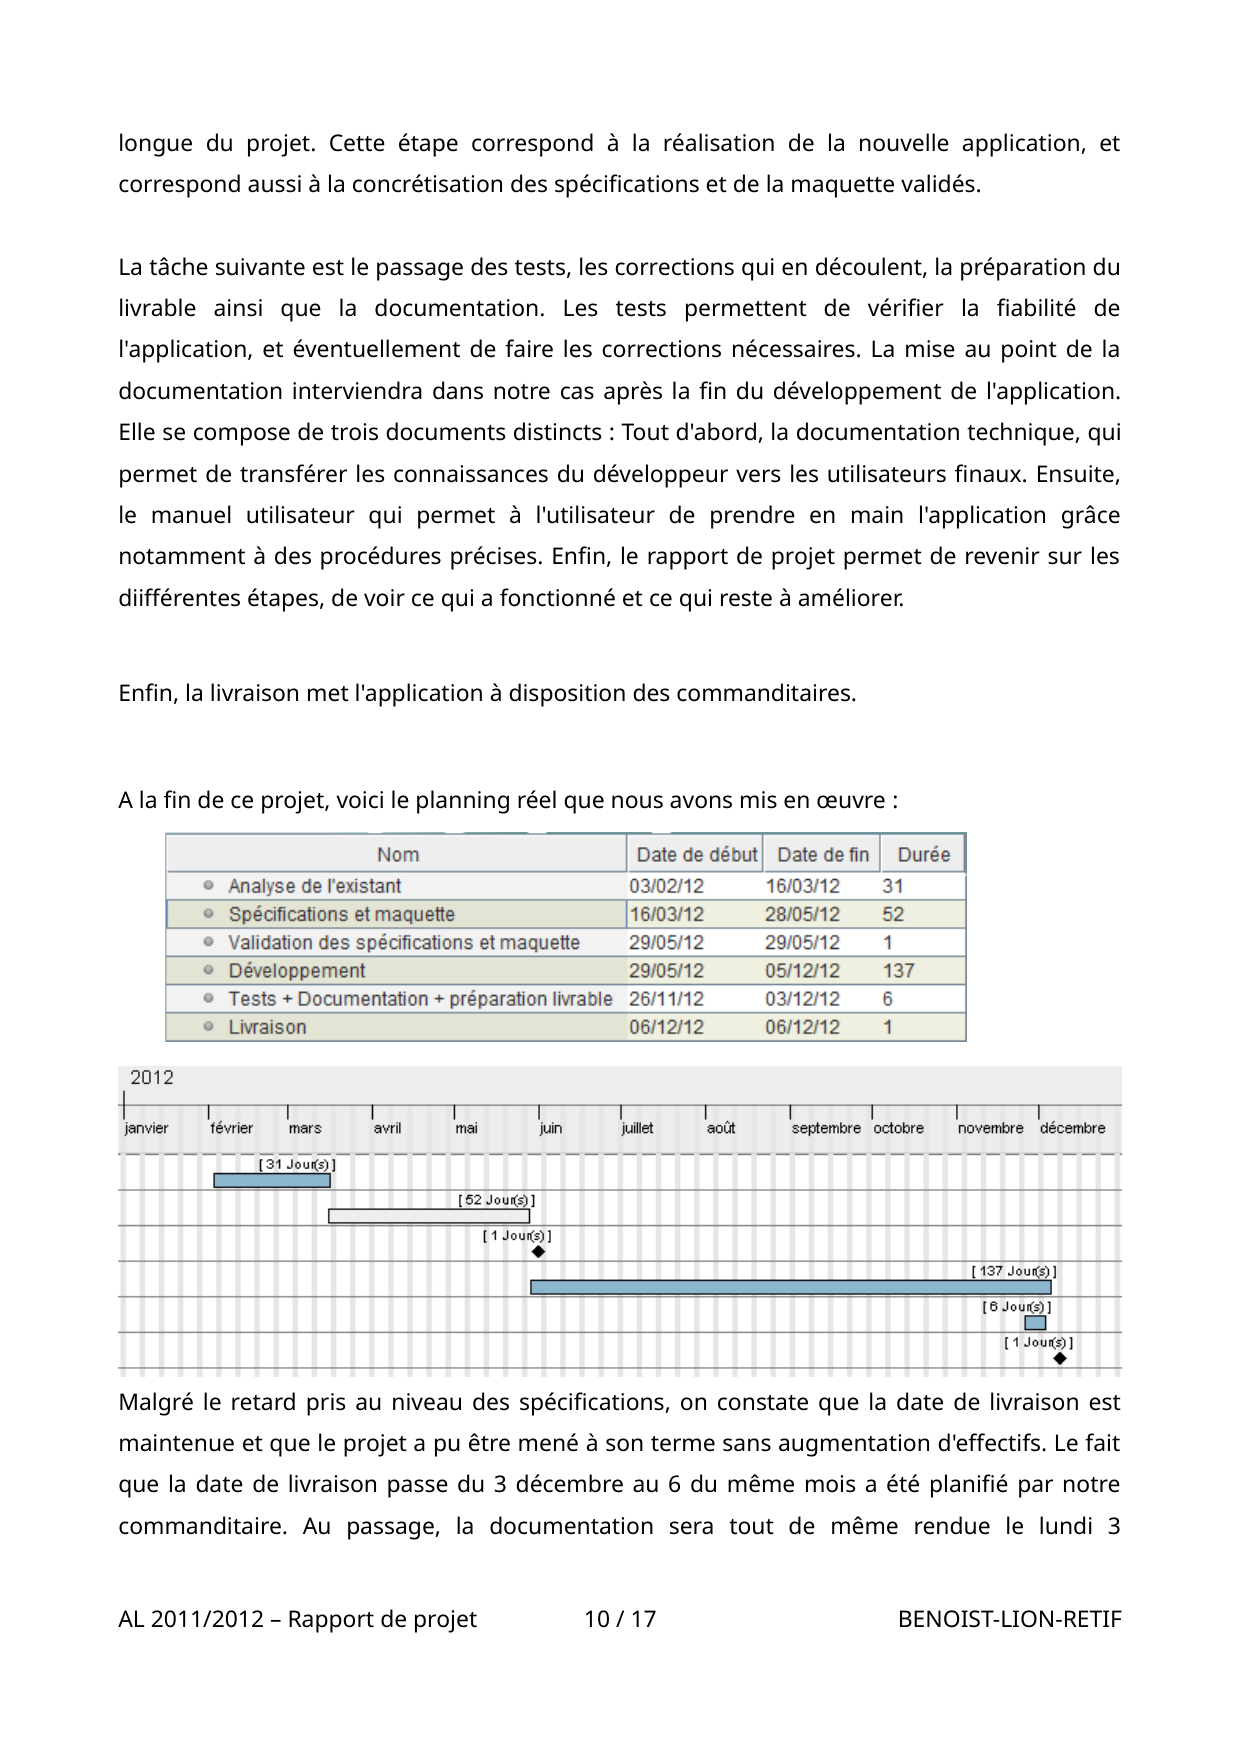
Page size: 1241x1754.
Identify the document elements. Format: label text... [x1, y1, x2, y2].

text Enfin, la livraison met l'application à disposition des commanditaires. [118, 668, 1122, 709]
text Malgré le retard pris au niveau des spécifications, on constate que la date de livraison est maintenue et que le projet a pu être mené à son terme sans augmentation d'effectifs. Le fait que la date de livraison passe du 3 décembre au 6 du même mois a été planifié par notre commanditaire. Au passage, la documentation sera tout de même rendue le lundi 3 [118, 1377, 1122, 1542]
text La tâche suivante est le passage des tests, les corrections qui en découlent, la préparation du livrable ainsi que la documentation. Les tests permettent de vérifier la fiabilité de l'application, et éventuellement de faire les corrections nécessaires. La mise au point de la documentation interviendra dans notre cas après la fin du développement de l'application. Elle se compose de trois documents distincts : Tout d'abord, la documentation technique, qui permet de transférer les connaissances du développeur vers les utilisateurs finaux. Ensuite, le manuel utilisateur qui permet à l'utilisateur de prendre en main l'application grâce notamment à des procédures précises. Enfin, le rapport de projet permet de revenir sur les diifférentes étapes, de voir ce qui a fonctionné et ce qui reste à améliorer. [118, 242, 1122, 614]
picture [118, 1066, 1123, 1377]
text A la fin de ce projet, voici le planning réel que nous avons mis en œuvre : [118, 776, 1122, 817]
text [118, 830, 1122, 1066]
picture [165, 832, 967, 1042]
text longue du projet. Cette étape correspond à la réalisation de la nouvelle application, et correspond aussi à la concrétisation des spécifications et de la maquette validés. [118, 118, 1122, 201]
